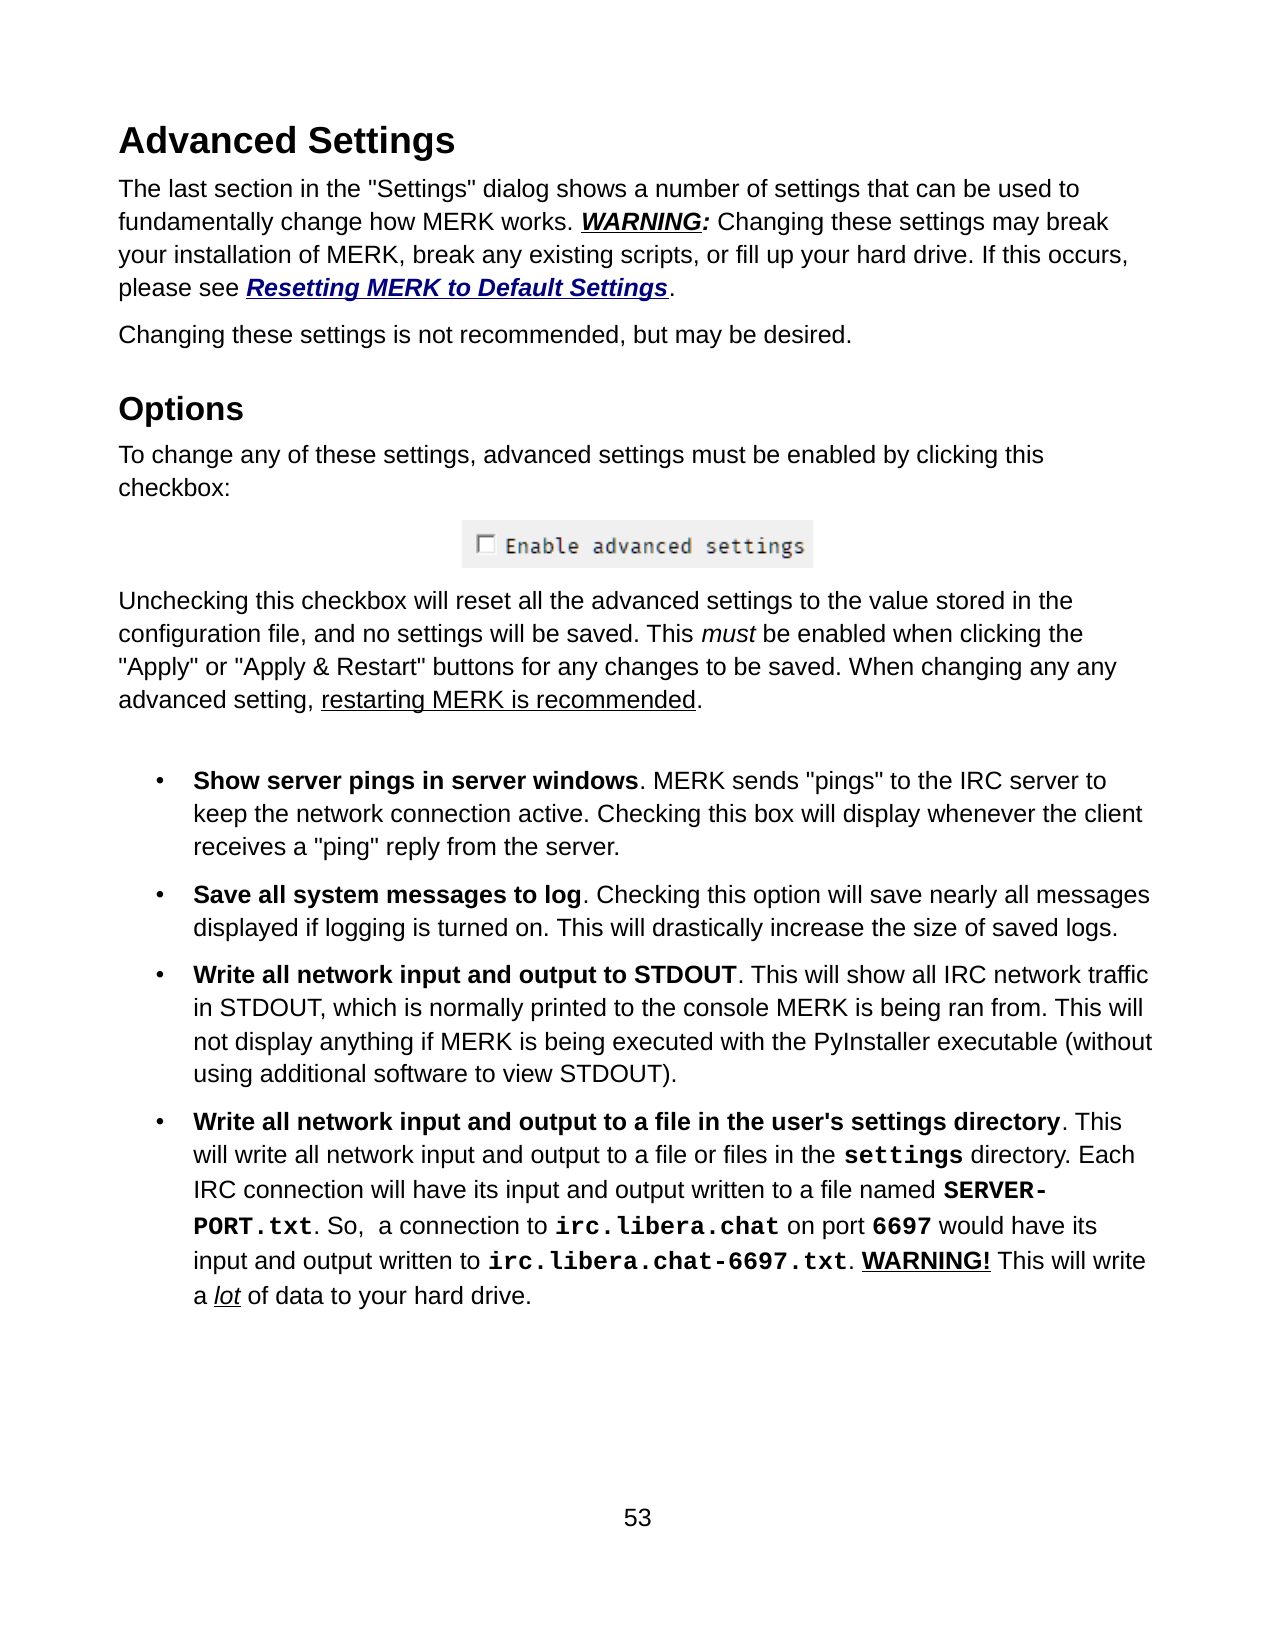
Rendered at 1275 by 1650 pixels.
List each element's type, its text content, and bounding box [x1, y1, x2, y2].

list Save all system messages to log. Checking this option will save nearly all messages displayed if logging is turned on. This will drastically increase the size of saved logs. [156, 879, 1157, 941]
subtitle Advanced Settings [118, 118, 1157, 161]
list Write all network input and output to a file in the user's settings directory. This will write all network input and output to a file or files in the settings directory. Each IRC connection will have its input and output written to a file named SERVER-PORT.txt. So, a connection to irc.libera.chat on port 6697 would have its input and output written to irc.libera.chat-6697.txt. WARNING! This will write a lot of data to your hard drive. [156, 1107, 1157, 1310]
picture [461, 520, 814, 568]
text To change any of these settings, advanced settings must be enabled by clicking this checkbox: [118, 440, 1157, 502]
subtitle Options [118, 389, 1157, 427]
list Write all network input and output to STDOUT. This will show all IRC network traffic in STDOUT, which is normally printed to the console MERK is being ran from. This will not display anything if MERK is being executed with the PyInstaller executable (without using additional software to view STDOUT). [156, 960, 1157, 1088]
text Unchecking this checkbox will reset all the advanced settings to the value stored in the configuration file, and no settings will be saved. This must be enabled when clicking the "Apply" or "Apply & Restart" buttons for any changes to be saved. When changing any any advanced setting, restarting MERK is recommended. [118, 586, 1157, 747]
text Changing these settings is not recommended, but may be desired. [118, 320, 1157, 349]
list Show server pings in server windows. MERK sends "pings" to the IRC server to keep the network connection active. Checking this box will display whenever the client receives a "ping" reply from the server. [156, 766, 1157, 861]
text The last section in the "Settings" dialog shows a number of settings that can be used to fundamentally change how MERK works. WARNING: Changing these settings may break your installation of MERK, break any existing scripts, or fill up your hard drive. If this occurs, please see Resetting MERK to Default Settings. [118, 174, 1157, 302]
